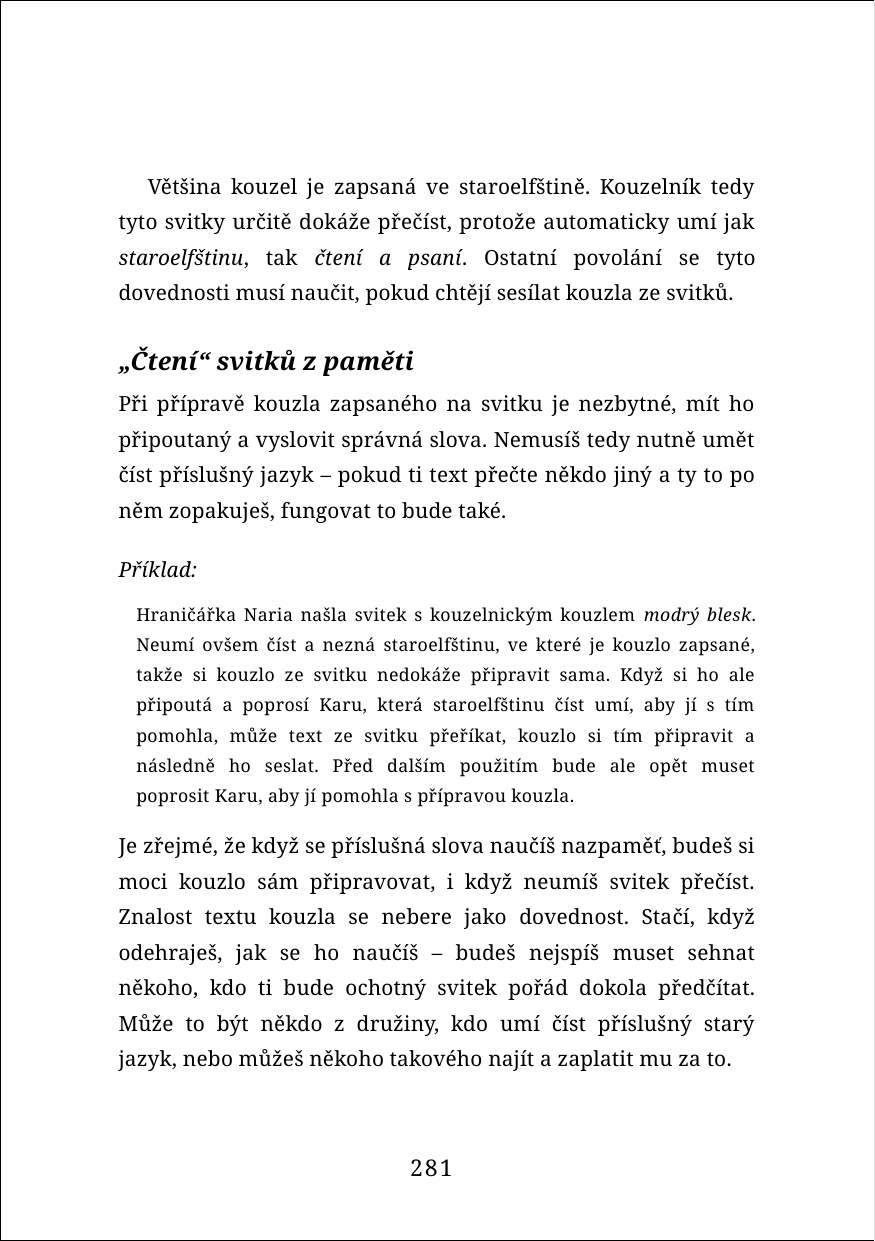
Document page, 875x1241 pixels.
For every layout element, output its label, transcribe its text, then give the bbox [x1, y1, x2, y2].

text Hraničářka Naria našla svitek s kouzelnickým kouzlem modrý blesk. Neumí ovšem číst a nezná staroelfštinu, ve které je kouzlo zapsané, takže si kouzlo ze svitku nedokáže připravit sama. Když si ho ale připoutá a poprosí Karu, která staroelfštinu číst umí, aby jí s tím pomohla, může text ze svitku přeříkat, kouzlo si tím připravit a následně ho seslat. Před dalším použitím bude ale opět muset poprosit Karu, aby jí pomohla s přípravou kouzla. [136, 602, 756, 808]
text Při přípravě kouzla zapsaného na svitku je nezbytné, mít ho připoutaný a vyslovit správná slova. Nemusíš tedy nutně umět číst příslušný jazyk – pokud ti text přečte někdo jiný a ty to po něm zopakuješ, fungovat to bude také. [118, 389, 756, 524]
text Většina kouzel je zapsaná ve staroelfštině. Kouzelník tedy tyto svitky určitě dokáže přečíst, protože automaticky umí jak staroelfštinu, tak čtení a psaní. Ostatní povolání se tyto dovednosti musí naučit, pokud chtějí sesílat kouzla ze svitků. [118, 172, 756, 307]
subtitle „Čtení“ svitků z paměti [118, 343, 756, 377]
text Příklad: [118, 555, 756, 583]
text Je zřejmé, že když se příslušná slova naučíš nazpaměť, budeš si moci kouzlo sám připravovat, i když neumíš svitek přečíst. Znalost textu kouzla se nebere jako dovednost. Stačí, když odehraješ, jak se ho naučíš – budeš nejspíš muset sehnat někoho, kdo ti bude ochotný svitek pořád dokola předčítat. Může to být někdo z družiny, kdo umí číst příslušný starý jazyk, nebo můžeš někoho takového najít a zaplatit mu za to. [118, 831, 756, 1073]
